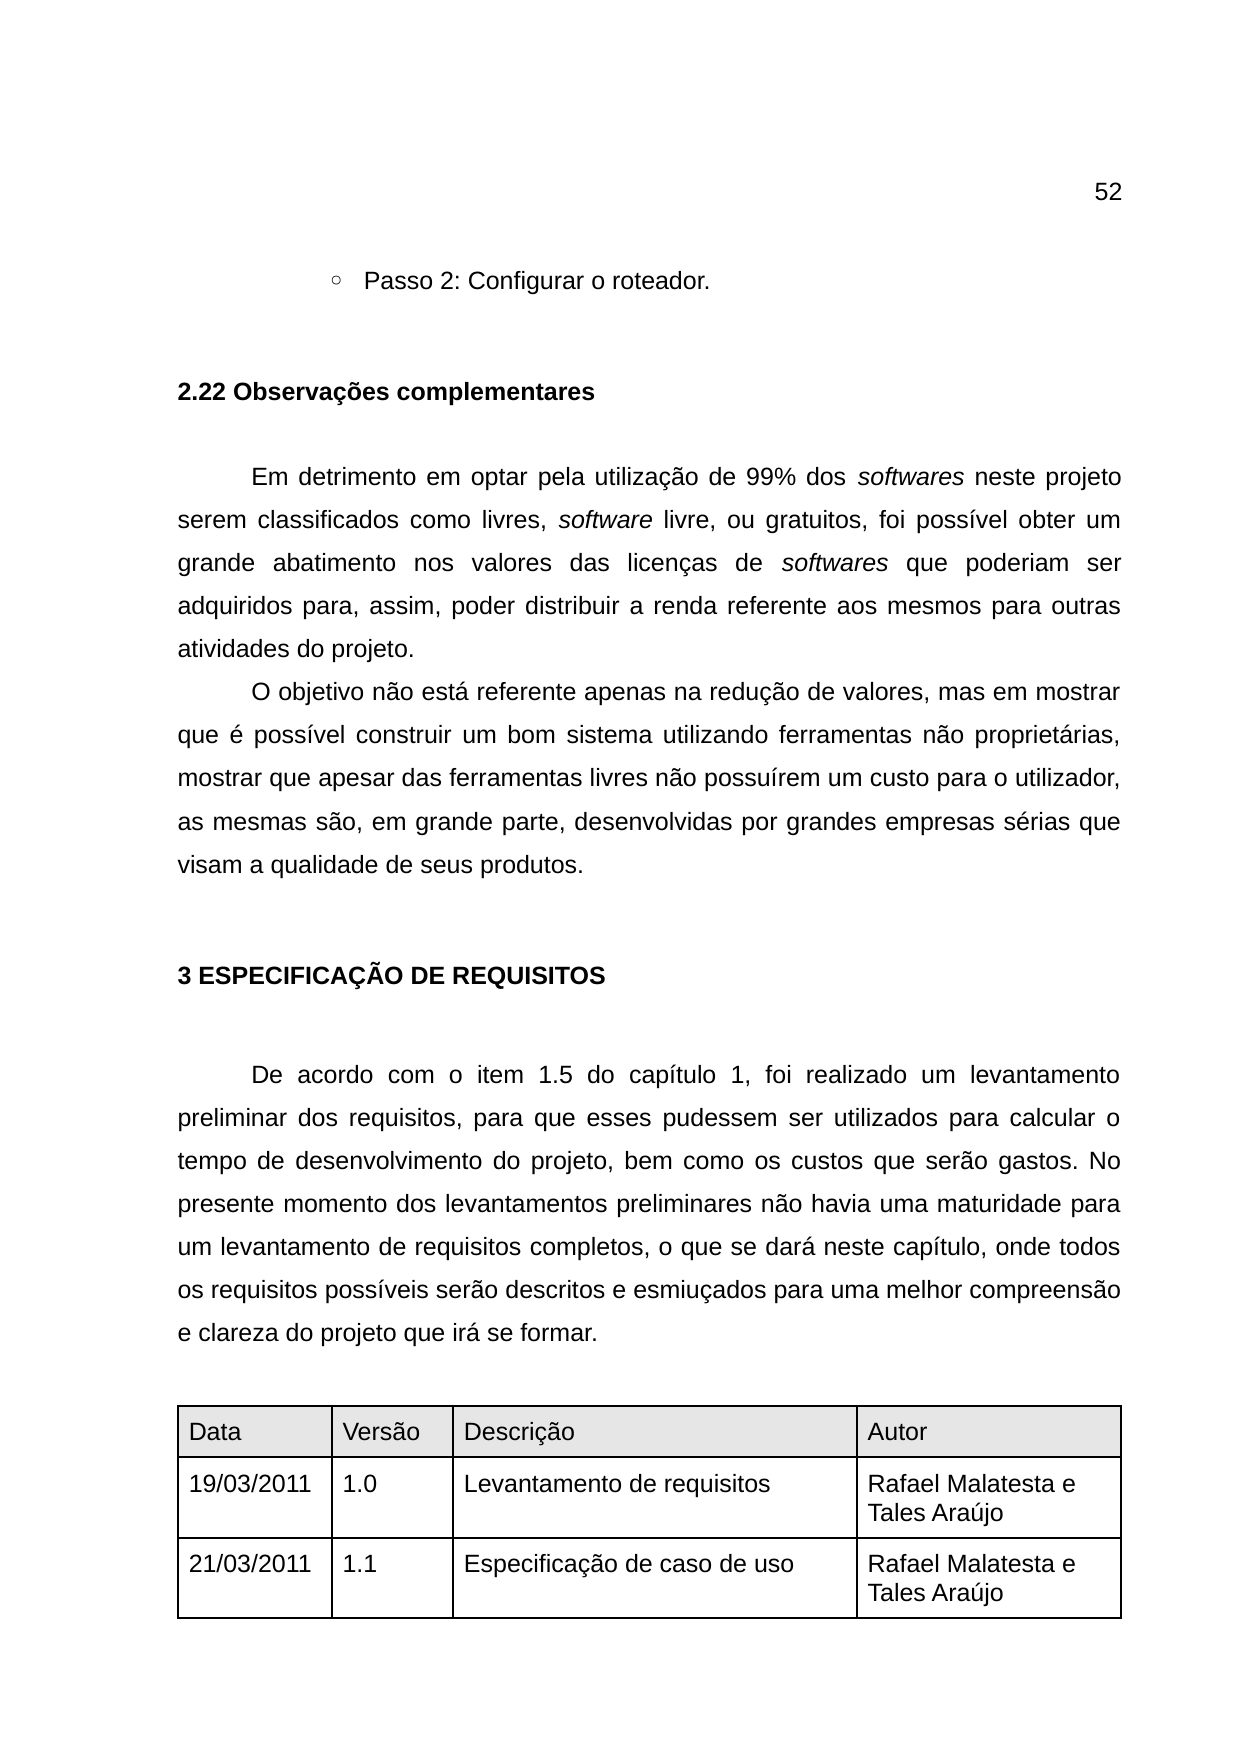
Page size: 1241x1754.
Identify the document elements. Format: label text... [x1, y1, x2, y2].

text De acordo com o item 1.5 do capítulo 1, foi realizado um levantamento preliminar dos requisitos, para que esses pudessem ser utilizados para calcular o tempo de desenvolvimento do projeto, bem como os custos que serão gastos. No presente momento dos levantamentos preliminares não havia uma maturidade para um levantamento de requisitos completos, o que se dará neste capítulo, onde todos os requisitos possíveis serão descritos e esmiuçados para uma melhor compreensão e clareza do projeto que irá se formar. [177, 1059, 1122, 1347]
text O objetivo não está referente apenas na redução de valores, mas em mostrar que é possível construir um bom sistema utilizando ferramentas não proprietárias, mostrar que apesar das ferramentas livres não possuírem um custo para o utilizador, as mesmas são, em grande parte, desenvolvidas por grandes empresas sérias que visam a qualidade de seus produtos. [177, 677, 1122, 878]
table_header Versão [333, 1407, 452, 1456]
table_cell 1.0 [333, 1458, 452, 1537]
table_cell Especificação de caso de uso [454, 1539, 856, 1617]
subtitle 3 ESPECIFICAÇÃO DE REQUISITOS [177, 961, 1122, 989]
table_cell Levantamento de requisitos [454, 1458, 856, 1537]
table_cell 19/03/2011 [179, 1458, 331, 1537]
table_cell 1.1 [333, 1539, 452, 1617]
table_cell 21/03/2011 [179, 1539, 331, 1617]
text Em detrimento em optar pela utilização de 99% dos softwares neste projeto serem classificados como livres, software livre, ou gratuitos, foi possível obter um grande abatimento nos valores das licenças de softwares que poderiam ser adquiridos para, assim, poder distribuir a renda referente aos mesmos para outras atividades do projeto. [177, 461, 1122, 663]
table_cell Rafael Malatesta e Tales Araújo [858, 1539, 1120, 1617]
table_header Autor [858, 1407, 1120, 1456]
list Passo 2: Configurar o roteador. [326, 266, 1122, 294]
subtitle 2.22 Observações complementares [177, 377, 1122, 406]
table_header Descrição [454, 1407, 856, 1456]
table_cell Rafael Malatesta e Tales Araújo [858, 1458, 1120, 1537]
table_header Data [179, 1407, 331, 1456]
